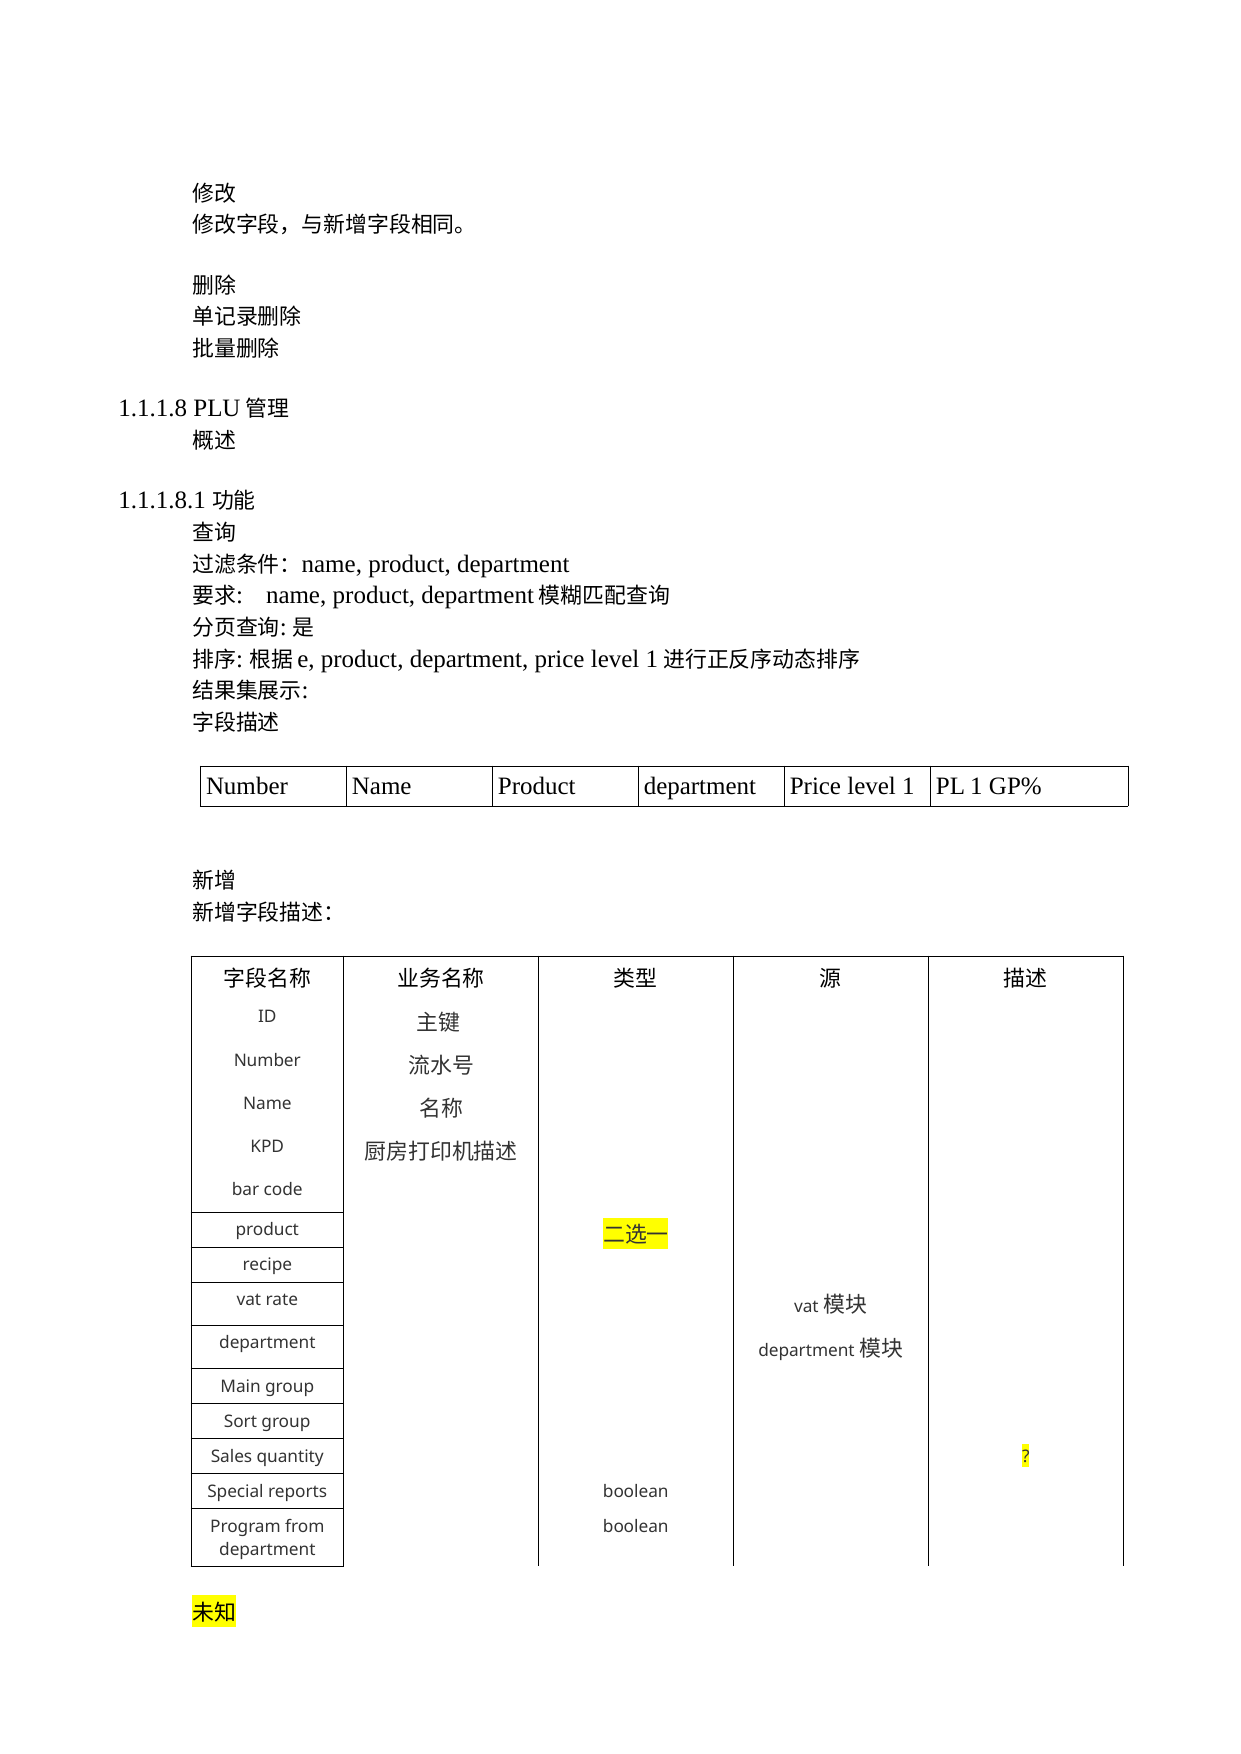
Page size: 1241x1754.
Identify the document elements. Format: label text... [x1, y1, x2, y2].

table_cell [539, 1403, 733, 1438]
table_cell department [192, 1326, 343, 1368]
table_cell Number [192, 1042, 343, 1085]
table_cell [929, 1247, 1123, 1282]
table_header Number [201, 767, 346, 806]
table_cell [929, 1368, 1123, 1403]
table_cell 流水号 [344, 1042, 538, 1085]
table_cell [344, 1473, 538, 1508]
table_cell [344, 1368, 538, 1403]
table_cell [929, 999, 1123, 1042]
table_cell [344, 1438, 538, 1473]
table_cell [929, 1282, 1123, 1325]
table_cell vat 模块 [734, 1282, 928, 1325]
text 1.1.1.8.1 功能 [118, 483, 1122, 515]
table_cell [539, 999, 733, 1042]
table_cell [539, 1128, 733, 1171]
table_cell [539, 1438, 733, 1473]
table_cell [539, 1368, 733, 1403]
text 要求: name, product, department模糊匹配查询 [118, 578, 1122, 610]
table_cell 主键 [344, 999, 538, 1042]
text 过滤条件：name, product, department [118, 547, 1122, 578]
table_cell [734, 999, 928, 1042]
table_cell [344, 1508, 538, 1566]
table_cell [539, 1282, 733, 1325]
table_cell 二选一 [539, 1212, 733, 1282]
text 未知 [118, 1595, 1122, 1627]
table_cell Special reports [192, 1474, 343, 1508]
table_cell [344, 1212, 538, 1247]
text 排序: 根据e, product, department, price level 1进行正反序动态排序 [118, 642, 1122, 673]
table_cell [929, 1508, 1123, 1566]
text 概述 [118, 423, 1122, 455]
table_cell [539, 1042, 733, 1085]
table_cell Program from department [192, 1509, 343, 1566]
text 修改 [118, 176, 1122, 207]
table_cell vat rate [192, 1283, 343, 1325]
table_cell Main group [192, 1369, 343, 1403]
table_cell ? [929, 1438, 1123, 1473]
table_cell [929, 1403, 1123, 1438]
text 字段描述 [118, 705, 1122, 737]
table_cell Name [192, 1085, 343, 1128]
text 批量删除 [118, 331, 1122, 363]
table_cell [734, 1368, 928, 1403]
table_header department [639, 767, 784, 806]
text 新增字段描述： [118, 895, 1122, 927]
table_cell [734, 1085, 928, 1128]
table_cell product [192, 1213, 343, 1247]
table_header PL 1 GP% [931, 767, 1128, 806]
text 查询 [118, 515, 1122, 547]
table_cell [734, 1212, 928, 1282]
text 1.1.1.8 PLU管理 [118, 391, 1122, 423]
table_cell [539, 1325, 733, 1368]
table_cell 名称 [344, 1085, 538, 1128]
text 分页查询: 是 [118, 610, 1122, 642]
text 新增 [118, 863, 1122, 895]
table_header Product [493, 767, 638, 806]
table_header Name [347, 767, 492, 806]
table_cell [734, 1171, 928, 1212]
table_cell [929, 1085, 1123, 1128]
table_cell ID [192, 999, 343, 1042]
table_cell boolean [539, 1473, 733, 1508]
table_cell [929, 1325, 1123, 1368]
table_cell [929, 1171, 1123, 1212]
table_header 字段名称 [192, 957, 343, 999]
table_cell Sales quantity [192, 1439, 343, 1473]
text 修改字段，与新增字段相同。 [118, 207, 1122, 239]
text 单记录删除 [118, 299, 1122, 331]
table_cell [539, 1171, 733, 1212]
table_cell [344, 1247, 538, 1282]
table_header 业务名称 [344, 957, 538, 999]
table_cell [929, 1473, 1123, 1508]
table_cell [344, 1171, 538, 1212]
table_cell recipe [192, 1248, 343, 1282]
table_cell [929, 1042, 1123, 1085]
table_cell [929, 1128, 1123, 1171]
table_cell [929, 1212, 1123, 1247]
table_cell [734, 1042, 928, 1085]
table_cell boolean [539, 1508, 733, 1566]
table_cell Sort group [192, 1404, 343, 1438]
table_header 类型 [539, 957, 733, 999]
table_cell KPD [192, 1128, 343, 1171]
table_cell [344, 1282, 538, 1325]
table_cell 厨房打印机描述 [344, 1128, 538, 1171]
text 删除 [118, 268, 1122, 299]
table_cell [539, 1085, 733, 1128]
table_header 描述 [929, 957, 1123, 999]
table_cell [734, 1128, 928, 1171]
table_cell [734, 1403, 928, 1438]
table_cell [734, 1473, 928, 1508]
table_header 源 [734, 957, 928, 999]
table_cell [734, 1508, 928, 1566]
table_cell [344, 1403, 538, 1438]
table_cell [344, 1325, 538, 1368]
table_cell [734, 1438, 928, 1473]
text 结果集展示: [118, 673, 1122, 705]
table_header Price level 1 [785, 767, 930, 806]
table_cell bar code [192, 1171, 343, 1212]
table_cell department 模块 [734, 1325, 928, 1368]
